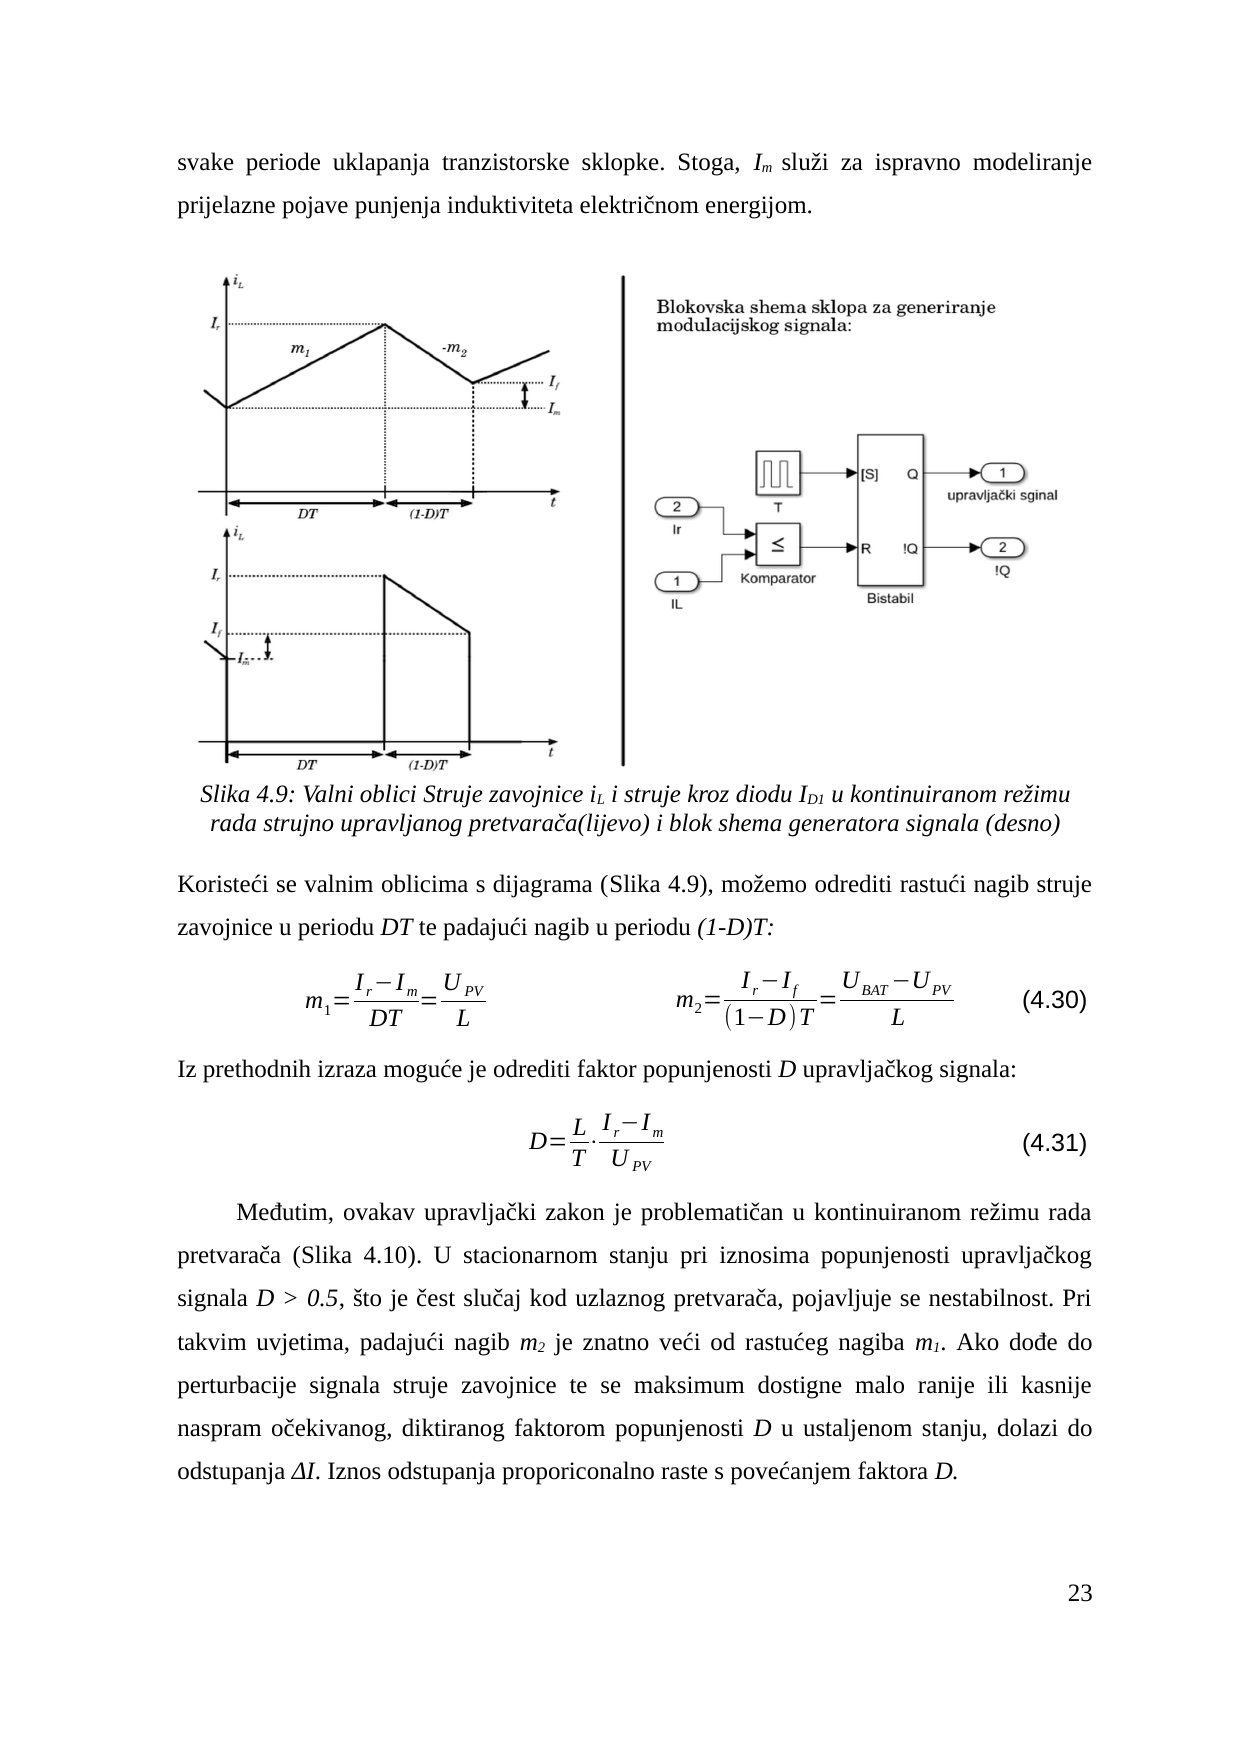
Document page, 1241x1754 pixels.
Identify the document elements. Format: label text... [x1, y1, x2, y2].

table_header [615, 961, 1016, 1042]
text Koristeći se valnim oblicima s dijagrama (Slika 4.9), možemo odrediti rastući nagib struje zavojnice u periodu DT te padajući nagib u periodu (1-D)T: [177, 869, 1093, 941]
table_header [177, 1103, 1016, 1185]
table_header (4.30) [1016, 961, 1093, 1042]
table_header [177, 961, 615, 1042]
text Iz prethodnih izraza moguće je odrediti faktor popunjenosti D upravljačkog signala: [177, 1054, 1093, 1083]
picture [177, 263, 1093, 780]
text Slika 4.9: Valni oblici Struje zavojnice iL i struje kroz diodu ID1 u kontinuiranom režimu rada strujno upravljanog pretvarača(lijevo) i blok shema generatora signala (desno) [177, 780, 1093, 837]
table_header (4.31) [1016, 1103, 1093, 1185]
text Međutim, ovakav upravljački zakon je problematičan u kontinuiranom režimu rada pretvarača (Slika 4.10). U stacionarnom stanju pri iznosima popunjenosti upravljačkog signala D > 0.5, što je čest slučaj kod uzlaznog pretvarača, pojavljuje se nestabilnost. Pri takvim uvjetima, padajući nagib m2 je znatno veći od rastućeg nagiba m1. Ako dođe do perturbacije signala struje zavojnice te se maksimum dostigne malo ranije ili kasnije naspram očekivanog, diktiranog faktorom popunjenosti D u ustaljenom stanju, dolazi do odstupanja ΔI. Iznos odstupanja proporiconalno raste s povećanjem faktora D. [177, 1197, 1093, 1485]
text svake periode uklapanja tranzistorske sklopke. Stoga, Im služi za ispravno modeliranje prijelazne pojave punjenja induktiviteta električnom energijom. [177, 147, 1093, 219]
